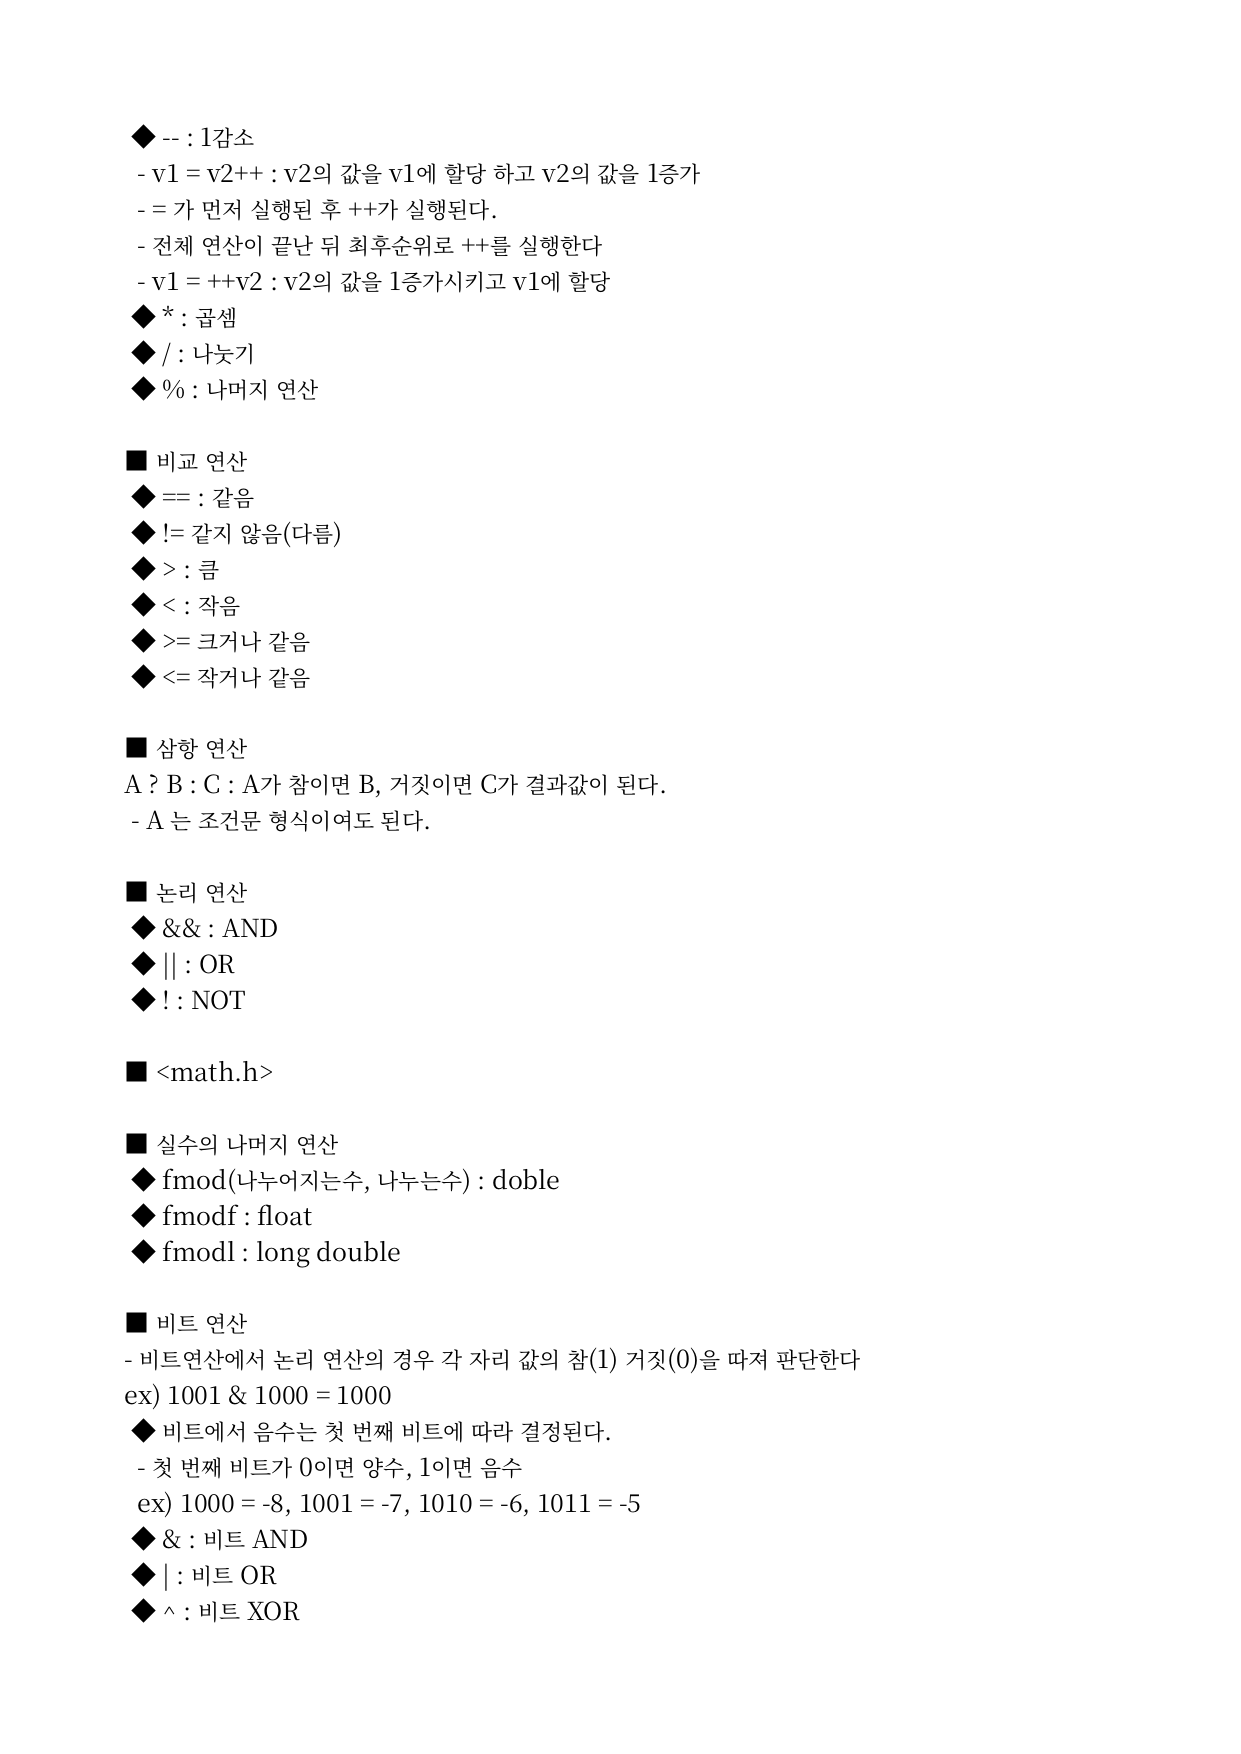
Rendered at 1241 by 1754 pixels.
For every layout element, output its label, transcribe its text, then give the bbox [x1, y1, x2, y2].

text ◆ & : 비트 AND [118, 1520, 1122, 1556]
text ◆ / : 나눗기 [118, 334, 1122, 370]
text - v1 = v2++ : v2의 값을 v1에 할당 하고 v2의 값을 1증가 [118, 154, 1122, 190]
text ◆ -- : 1감소 [118, 118, 1122, 154]
text ◆ ! : NOT [118, 981, 1122, 1017]
text ◆ 비트에서 음수는 첫 번째 비트에 따라 결정된다. [118, 1412, 1122, 1448]
text ■ 비교 연산 [118, 442, 1122, 477]
text - A 는 조건문 형식이여도 된다. [118, 801, 1122, 837]
text - 전체 연산이 끝난 뒤 최후순위로 ++를 실행한다 [118, 226, 1122, 262]
text - v1 = ++v2 : v2의 값을 1증가시키고 v1에 할당 [118, 262, 1122, 298]
text - 첫 번째 비트가 0이면 양수, 1이면 음수 [118, 1448, 1122, 1484]
text - 비트연산에서 논리 연산의 경우 각 자리 값의 참(1) 거짓(0)을 따져 판단한다 [118, 1340, 1122, 1376]
text ◆ == : 같음 [118, 477, 1122, 513]
text ■ 논리 연산 [118, 873, 1122, 909]
text ◆ >= 크거나 같음 [118, 621, 1122, 657]
text ◆ < : 작음 [118, 585, 1122, 621]
text ◆ || : OR [118, 945, 1122, 981]
text ◆ | : 비트 OR [118, 1556, 1122, 1592]
text ◆ > : 큼 [118, 549, 1122, 585]
text ■ <math.h> [118, 1052, 1122, 1088]
text ◆ && : AND [118, 909, 1122, 945]
text - = 가 먼저 실행된 후 ++가 실행된다. [118, 190, 1122, 226]
text ◆ % : 나머지 연산 [118, 370, 1122, 406]
text ◆ <= 작거나 같음 [118, 657, 1122, 693]
text ◆ * : 곱셈 [118, 298, 1122, 334]
text ◆ != 같지 않음(다름) [118, 513, 1122, 549]
text ■ 비트 연산 [118, 1304, 1122, 1340]
text ◆ fmodf : float [118, 1196, 1122, 1232]
text A ? B : C : A가 참이면 B, 거짓이면 C가 결과값이 된다. [118, 765, 1122, 801]
text ■ 실수의 나머지 연산 [118, 1124, 1122, 1160]
text ex) 1001 & 1000 = 1000 [118, 1376, 1122, 1412]
text ◆ fmodl : long double [118, 1232, 1122, 1268]
text ■ 삼항 연산 [118, 729, 1122, 765]
text ex) 1000 = -8, 1001 = -7, 1010 = -6, 1011 = -5 [118, 1484, 1122, 1520]
text ◆ ^ : 비트 XOR [118, 1592, 1122, 1627]
text ◆ fmod(나누어지는수, 나누는수) : doble [118, 1160, 1122, 1196]
